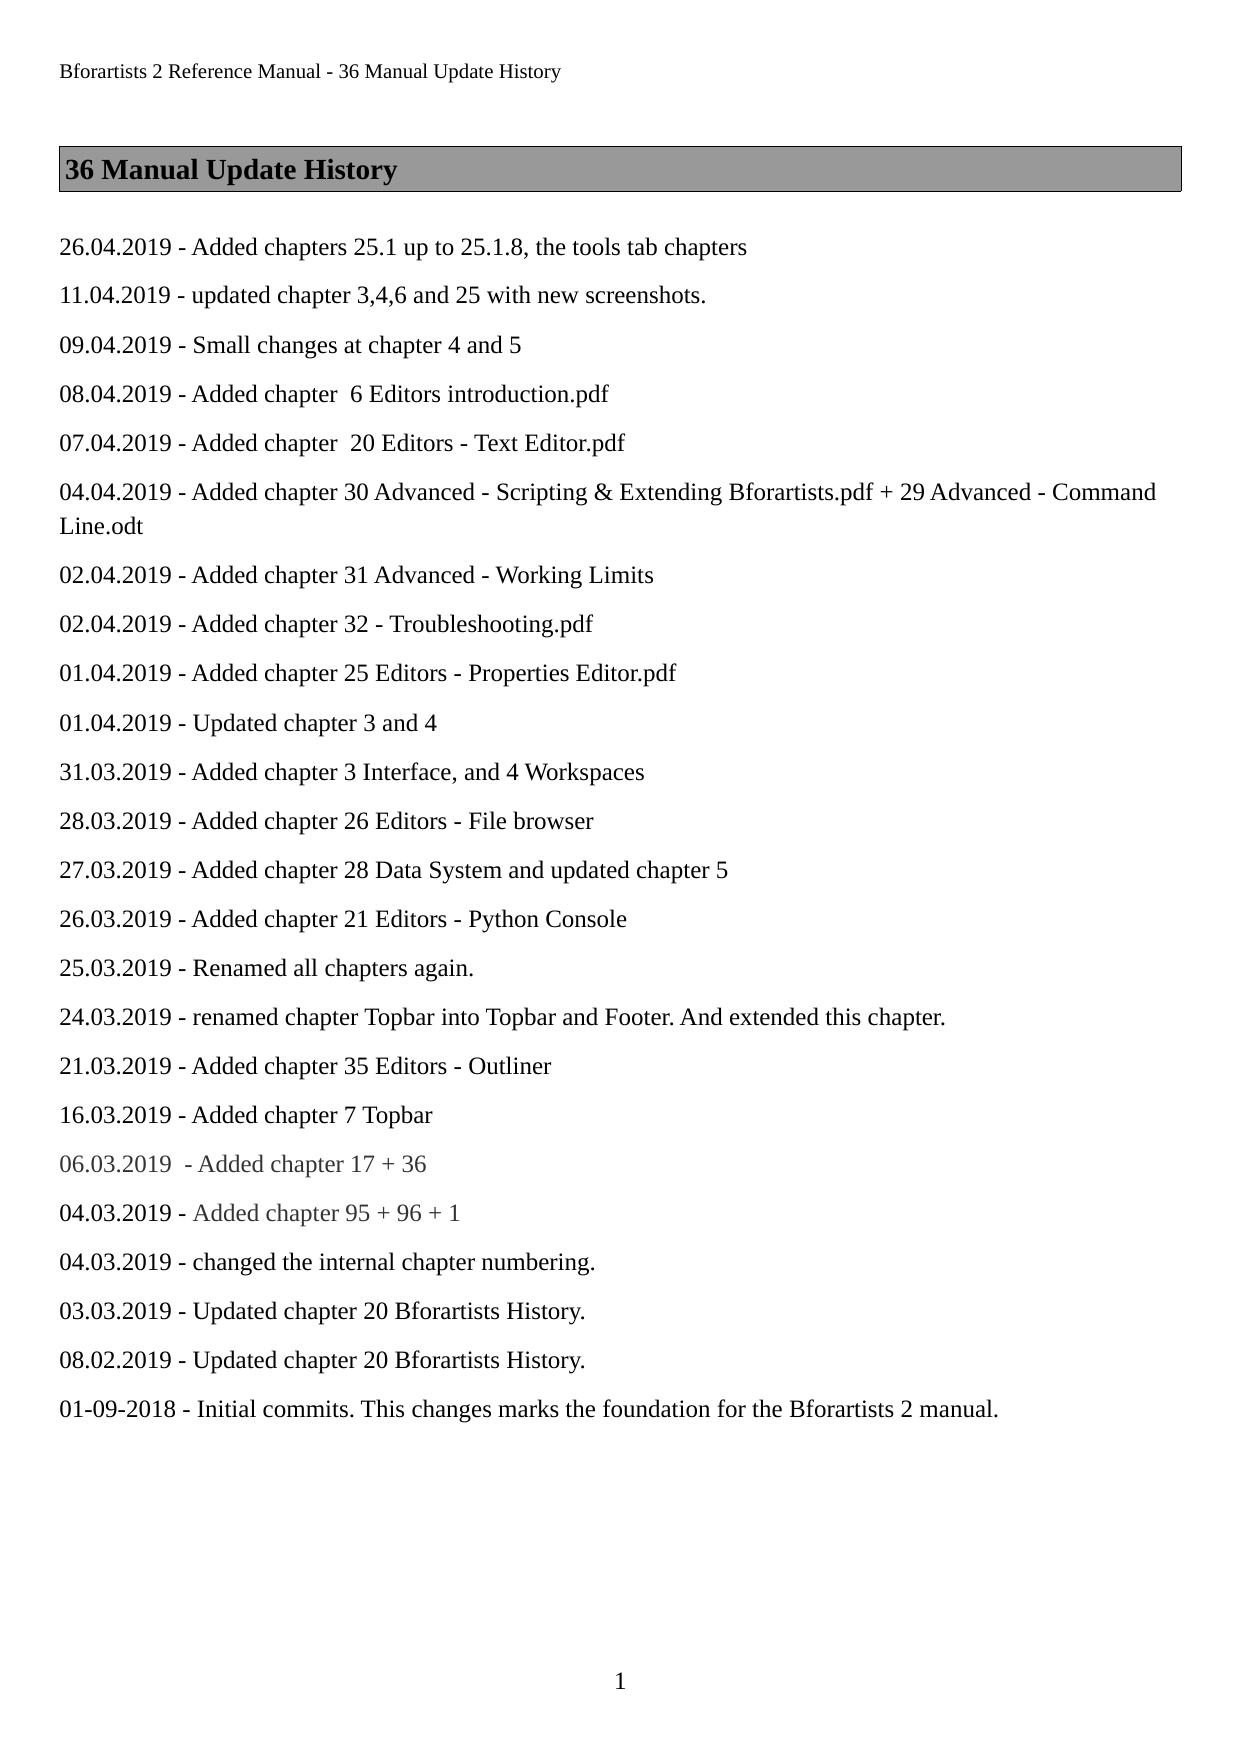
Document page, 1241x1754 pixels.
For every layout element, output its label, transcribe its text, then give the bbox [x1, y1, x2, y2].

text 04.04.2019 - Added chapter 30 Advanced - Scripting & Extending Bforartists.pdf + 29 Advanced - Command Line.odt [59, 477, 1181, 540]
text 01.04.2019 - Updated chapter 3 and 4 [59, 708, 1181, 736]
text 07.04.2019 - Added chapter 20 Editors - Text Editor.pdf [59, 428, 1181, 457]
text 11.04.2019 - updated chapter 3,4,6 and 25 with new screenshots. [59, 281, 1181, 309]
text 26.03.2019 - Added chapter 21 Editors - Python Console [59, 904, 1181, 933]
text 25.03.2019 - Renamed all chapters again. [59, 953, 1181, 982]
text 21.03.2019 - Added chapter 35 Editors - Outliner [59, 1051, 1181, 1080]
text 01-09-2018 - Initial commits. This changes marks the foundation for the Bforartists 2 manual. [59, 1394, 1181, 1423]
text 08.02.2019 - Updated chapter 20 Bforartists History. [59, 1345, 1181, 1374]
text 03.03.2019 - Updated chapter 20 Bforartists History. [59, 1296, 1181, 1325]
text 26.04.2019 - Added chapters 25.1 up to 25.1.8, the tools tab chapters [59, 232, 1181, 260]
table_header 36 Manual Update History [60, 147, 1181, 191]
text 04.03.2019 - changed the internal chapter numbering. [59, 1247, 1181, 1276]
text 27.03.2019 - Added chapter 28 Data System and updated chapter 5 [59, 855, 1181, 883]
text 09.04.2019 - Small changes at chapter 4 and 5 [59, 330, 1181, 358]
text 24.03.2019 - renamed chapter Topbar into Topbar and Footer. And extended this chapter. [59, 1002, 1181, 1031]
text 01.04.2019 - Added chapter 25 Editors - Properties Editor.pdf [59, 658, 1181, 687]
text 16.03.2019 - Added chapter 7 Topbar [59, 1100, 1181, 1129]
text 31.03.2019 - Added chapter 3 Interface, and 4 Workspaces [59, 757, 1181, 785]
text 02.04.2019 - Added chapter 32 - Troubleshooting.pdf [59, 609, 1181, 638]
text 28.03.2019 - Added chapter 26 Editors - File browser [59, 806, 1181, 834]
text 08.04.2019 - Added chapter 6 Editors introduction.pdf [59, 379, 1181, 407]
text 04.03.2019 - Added chapter 95 + 96 + 1 [59, 1198, 1181, 1227]
text 02.04.2019 - Added chapter 31 Advanced - Working Limits [59, 560, 1181, 589]
text 06.03.2019 - Added chapter 17 + 36 [59, 1149, 1181, 1178]
